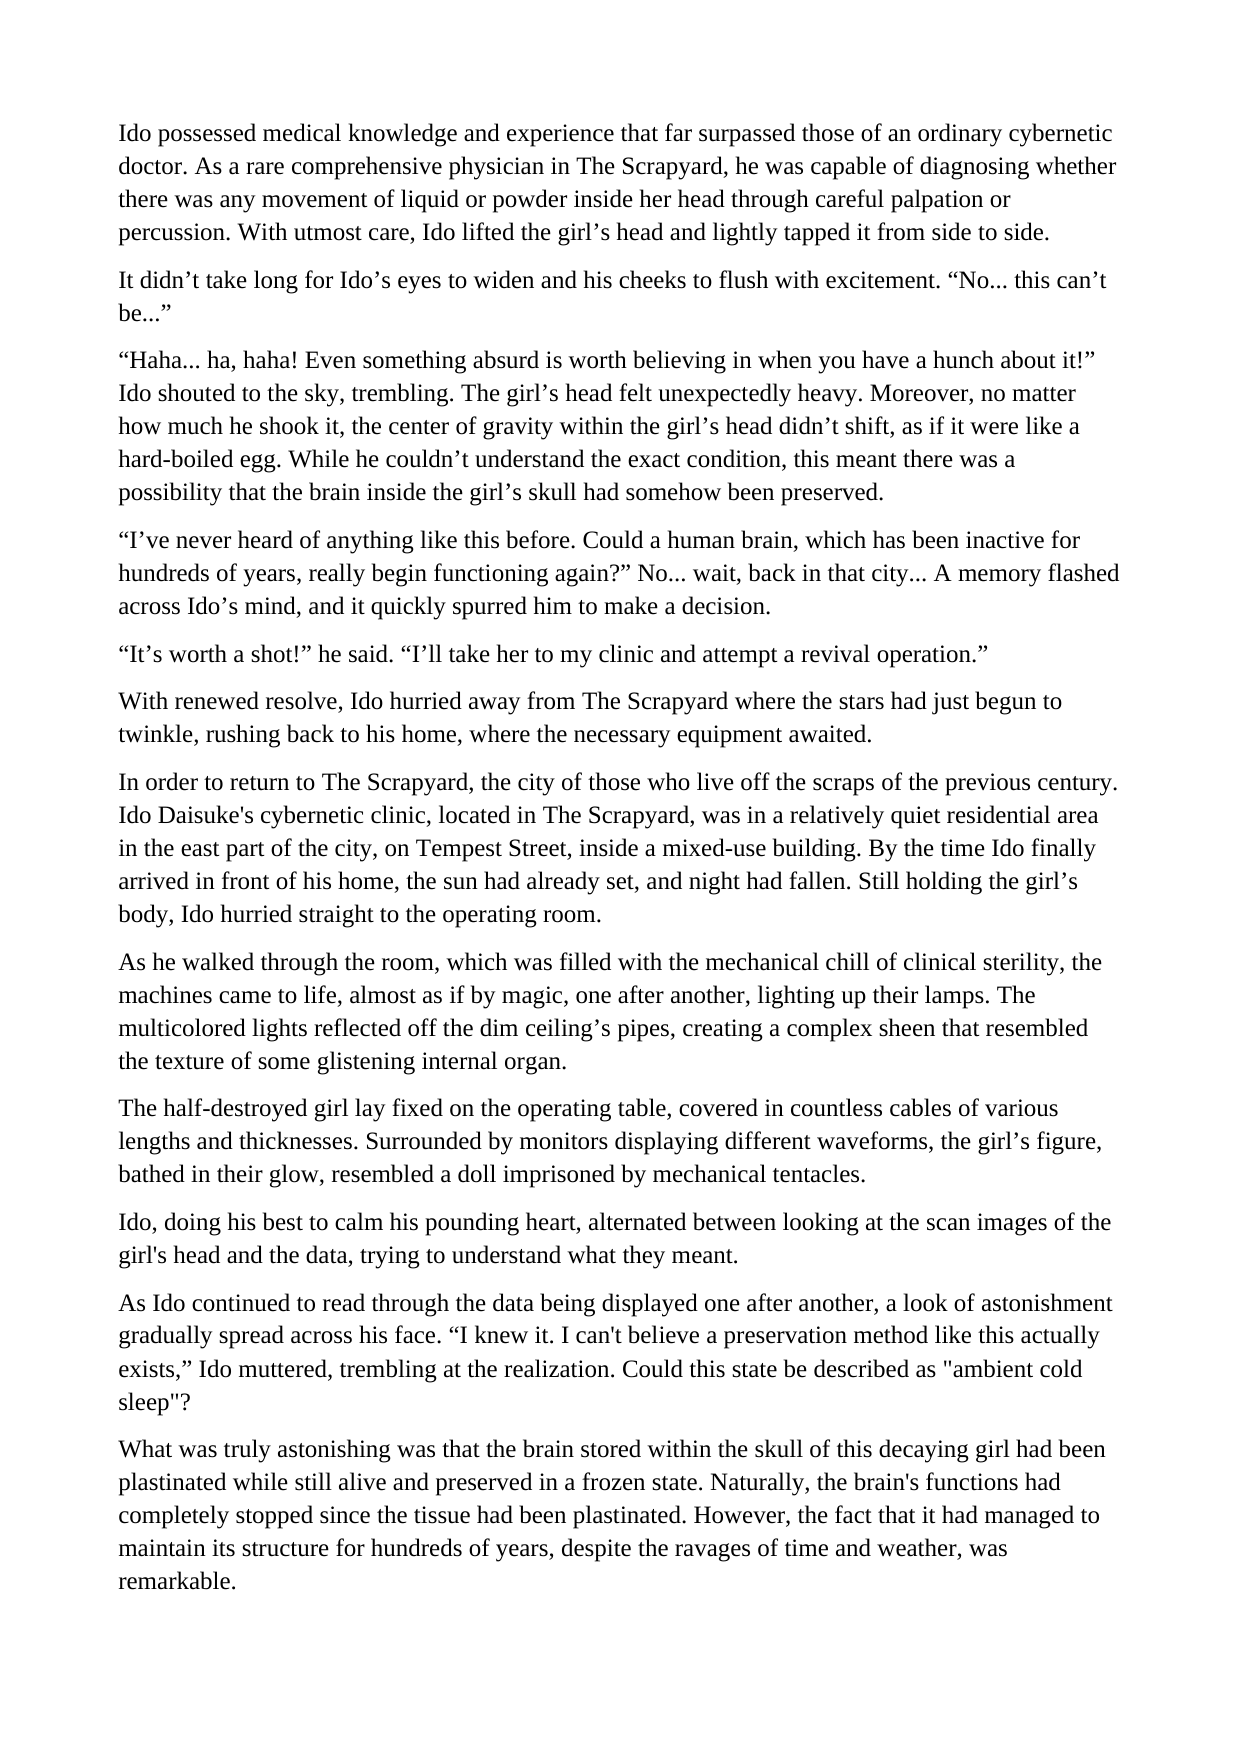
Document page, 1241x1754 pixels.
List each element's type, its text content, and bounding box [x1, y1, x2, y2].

text It didn’t take long for Ido’s eyes to widen and his cheeks to flush with excitement. “No... this can’t be...” [118, 265, 1122, 327]
text “Haha... ha, haha! Even something absurd is worth believing in when you have a hunch about it!” Ido shouted to the sky, trembling. The girl’s head felt unexpectedly heavy. Moreover, no matter how much he shook it, the center of gravity within the girl’s head didn’t shift, as if it were like a hard-boiled egg. While he couldn’t understand the exact condition, this meant there was a possibility that the brain inside the girl’s skull had somehow been preserved. [118, 345, 1122, 506]
text The half-destroyed girl lay fixed on the operating table, covered in countless cables of various lengths and thicknesses. Surrounded by monitors displaying different waveforms, the girl’s figure, bathed in their glow, resembled a doll imprisoned by mechanical tentacles. [118, 1093, 1122, 1188]
text “I’ve never heard of anything like this before. Could a human brain, which has been inactive for hundreds of years, really begin functioning again?” No... wait, back in that city... A memory flashed across Ido’s mind, and it quickly spurred him to make a decision. [118, 525, 1122, 620]
text Ido, doing his best to calm his pounding heart, alternated between looking at the scan images of the girl's head and the data, trying to understand what they meant. [118, 1207, 1122, 1269]
text As Ido continued to read through the data being displayed one after another, a look of astonishment gradually spread across his face. “I knew it. I can't believe a preservation method like this actually exists,” Ido muttered, trembling at the realization. Could this state be described as "ambient cold sleep"? [118, 1288, 1122, 1415]
text “It’s worth a shot!” he said. “I’ll take her to my clinic and attempt a revival operation.” [118, 639, 1122, 667]
text In order to return to The Scrapyard, the city of those who live off the scraps of the previous century. Ido Daisuke's cybernetic clinic, located in The Scrapyard, was in a relatively quiet residential area in the east part of the city, on Tempest Street, inside a mixed-use building. By the time Ido finally arrived in front of his home, the sun had already set, and night had fallen. Still holding the girl’s body, Ido hurried straight to the operating room. [118, 767, 1122, 928]
text Ido possessed medical knowledge and experience that far surpassed those of an ordinary cybernetic doctor. As a rare comprehensive physician in The Scrapyard, he was capable of diagnosing whether there was any movement of liquid or powder inside her head through careful palpation or percussion. With utmost care, Ido lifted the girl’s head and lightly tapped it from side to side. [118, 118, 1122, 246]
text What was truly astonishing was that the brain stored within the skull of this decaying girl had been plastinated while still alive and preserved in a frozen state. Naturally, the brain's functions had completely stopped since the tissue had been plastinated. However, the fact that it had managed to maintain its structure for hundreds of years, despite the ravages of time and weather, was remarkable. [118, 1434, 1122, 1595]
text With renewed resolve, Ido hurried away from The Scrapyard where the stars had just begun to twinkle, rushing back to his home, where the necessary equipment awaited. [118, 686, 1122, 748]
text As he walked through the room, which was filled with the mechanical chill of clinical sterility, the machines came to life, almost as if by magic, one after another, lighting up their lamps. The multicolored lights reflected off the dim ceiling’s pipes, creating a complex sheen that resembled the texture of some glistening internal organ. [118, 947, 1122, 1074]
